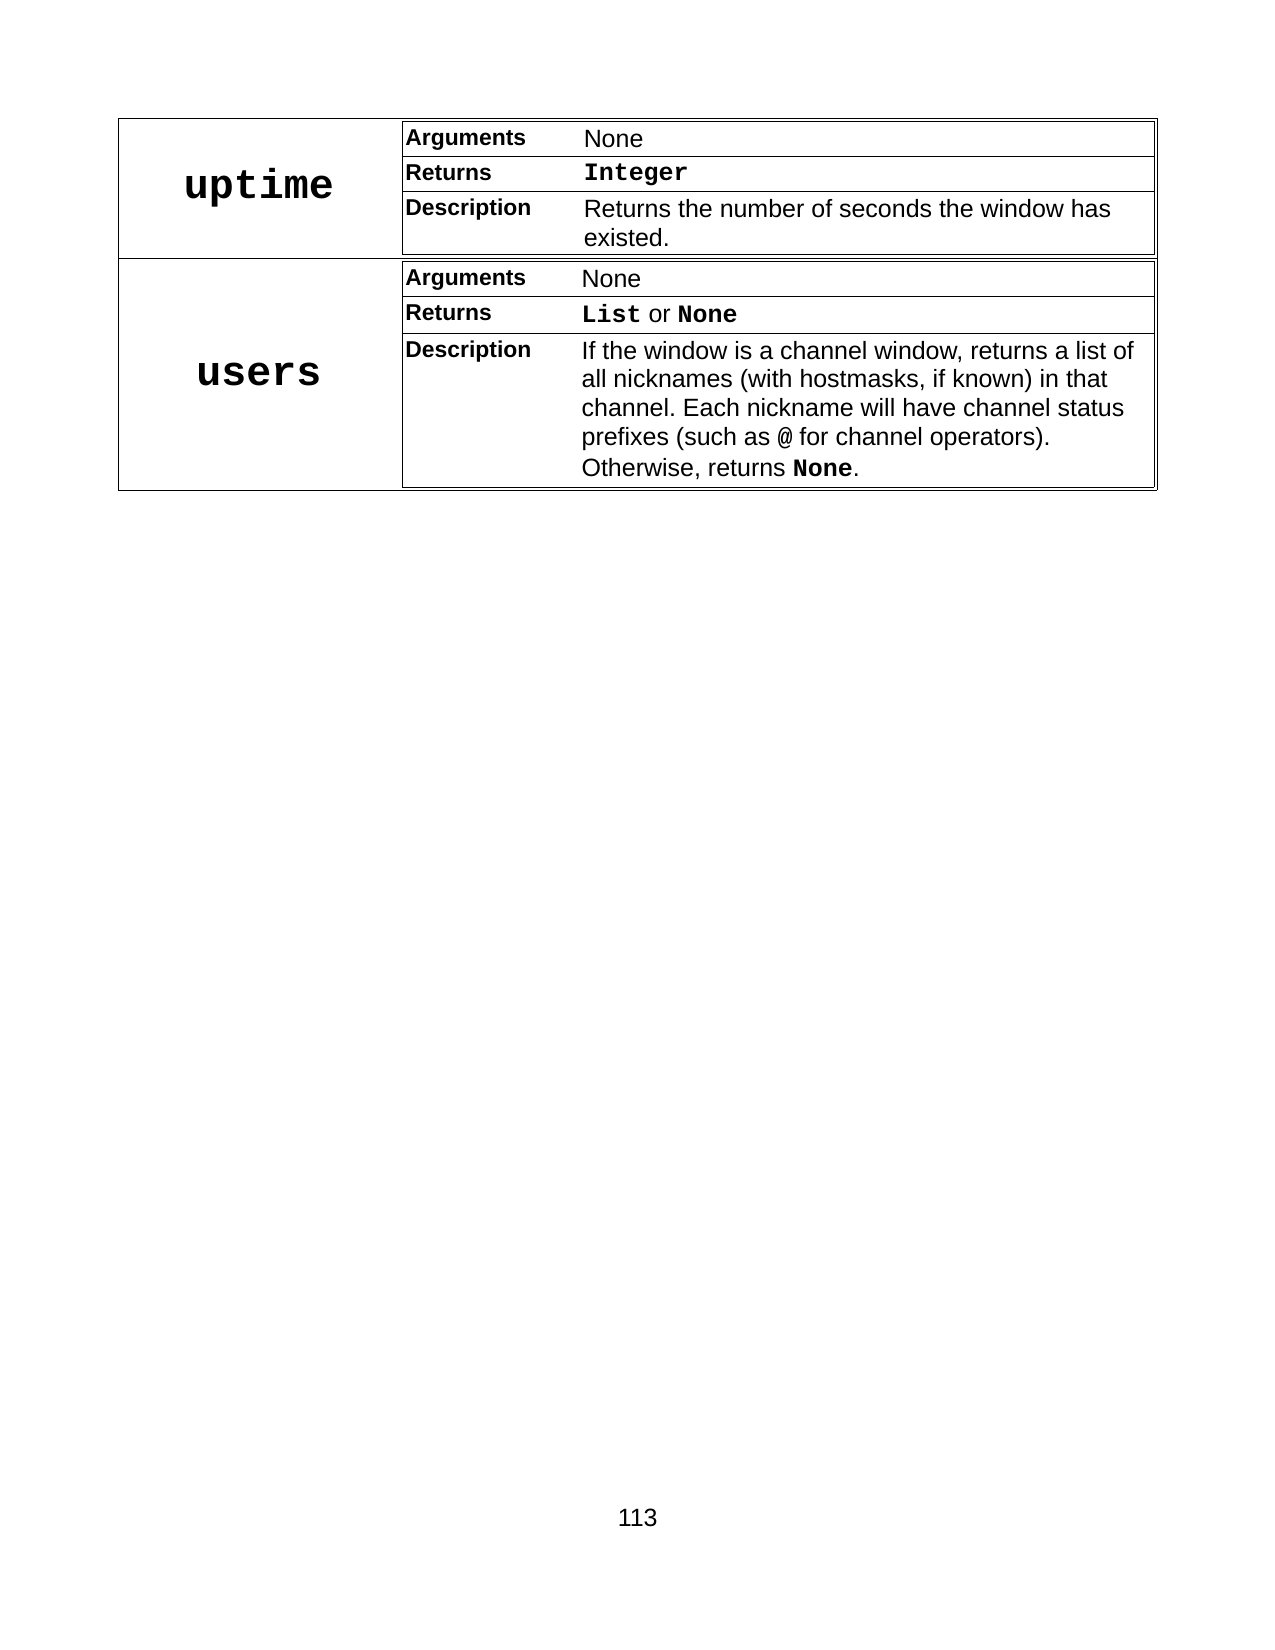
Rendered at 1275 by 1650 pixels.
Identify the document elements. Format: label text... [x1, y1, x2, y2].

table_cell Returns [403, 157, 581, 191]
table_header Arguments [403, 262, 578, 296]
table_cell Returns the number of seconds the window has existed. [581, 192, 1154, 254]
table_cell Integer [581, 157, 1154, 191]
table_cell [399, 119, 1157, 257]
table_cell List or None [578, 297, 1154, 333]
table_cell uptime [119, 119, 399, 257]
table_cell Returns [403, 297, 578, 333]
table_header None [581, 122, 1154, 156]
table_cell [399, 259, 1157, 490]
table_header Arguments [403, 122, 581, 156]
table_cell Description [403, 192, 581, 254]
table_cell If the window is a channel window, returns a list of all nicknames (with hostmasks, if known) in that channel. Each nickname will have channel status prefixes (such as @ for channel operators). Otherwise, returns None. [578, 334, 1154, 487]
table_cell users [119, 259, 399, 490]
table_cell Description [403, 334, 578, 487]
table_header None [578, 262, 1154, 296]
